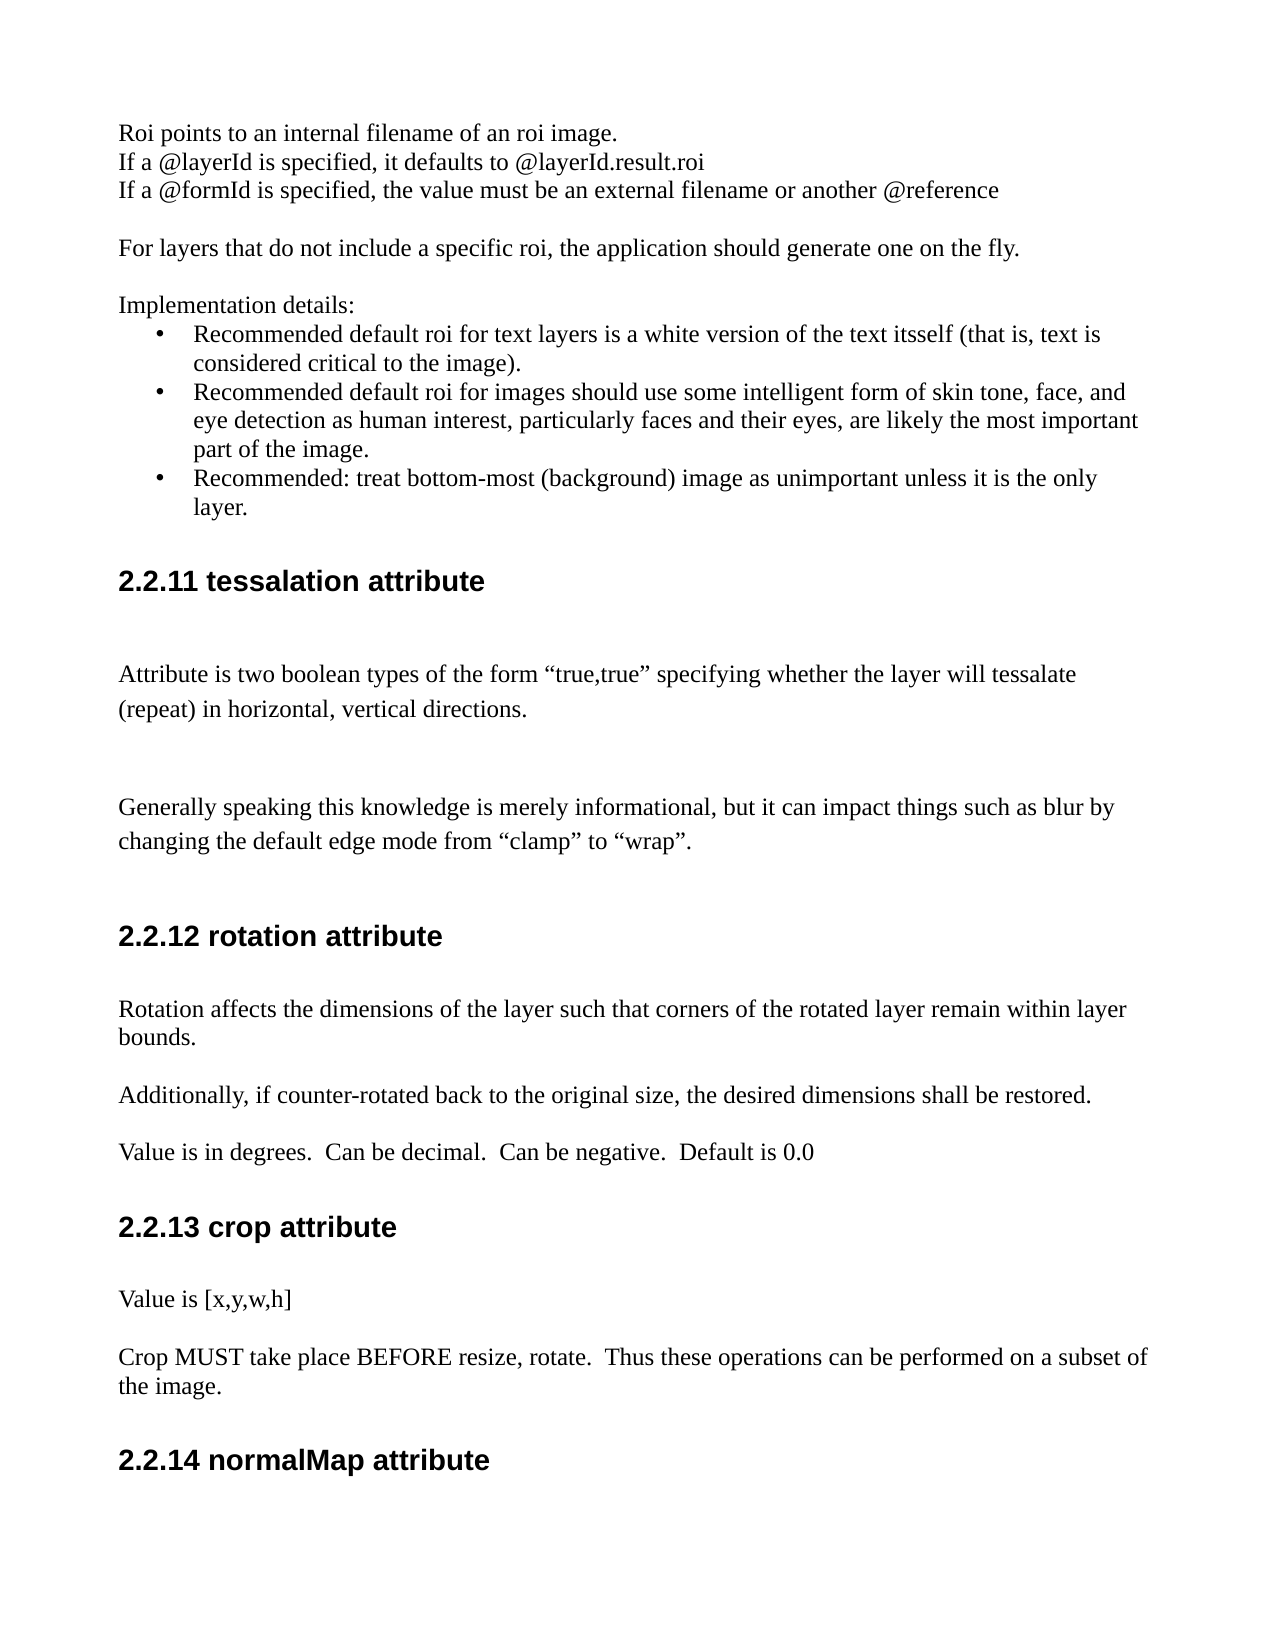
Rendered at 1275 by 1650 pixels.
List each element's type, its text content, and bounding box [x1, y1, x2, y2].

text Roi points to an internal filename of an roi image. [118, 118, 1157, 147]
list Recommended: treat bottom-most (background) image as unimportant unless it is the only layer. [156, 463, 1157, 521]
list Recommended default roi for text layers is a white version of the text itsself (that is, text is considered critical to the image). [156, 319, 1157, 377]
text Crop MUST take place BEFORE resize, rotate. Thus these operations can be performed on a subset of the image. [118, 1342, 1157, 1399]
text Value is [x,y,w,h] [118, 1284, 1157, 1313]
text Rotation affects the dimensions of the layer such that corners of the rotated layer remain within layer bounds. [118, 994, 1157, 1051]
text If a @layerId is specified, it defaults to @layerId.result.roi [118, 147, 1157, 176]
subtitle 2.2.12 rotation attribute [118, 919, 1157, 952]
text Additionally, if counter-rotated back to the original size, the desired dimensions shall be restored. [118, 1080, 1157, 1109]
subtitle 2.2.14 normalMap attribute [118, 1443, 1157, 1477]
text For layers that do not include a specific roi, the application should generate one on the fly. [118, 233, 1157, 262]
text Implementation details: [118, 291, 1157, 319]
text Value is in degrees. Can be decimal. Can be negative. Default is 0.0 [118, 1137, 1157, 1166]
text Attribute is two boolean types of the form “true,true” specifying whether the layer will tessalate (repeat) in horizontal, vertical directions. [118, 659, 1157, 722]
text If a @formId is specified, the value must be an external filename or another @reference [118, 176, 1157, 204]
text Generally speaking this knowledge is merely informational, but it can impact things such as blur by changing the default edge mode from “clamp” to “wrap”. [118, 792, 1157, 855]
subtitle 2.2.13 crop attribute [118, 1209, 1157, 1243]
subtitle 2.2.11 tessalation attribute [118, 564, 1157, 598]
list Recommended default roi for images should use some intelligent form of skin tone, face, and eye detection as human interest, particularly faces and their eyes, are likely the most important part of the image. [156, 377, 1157, 463]
